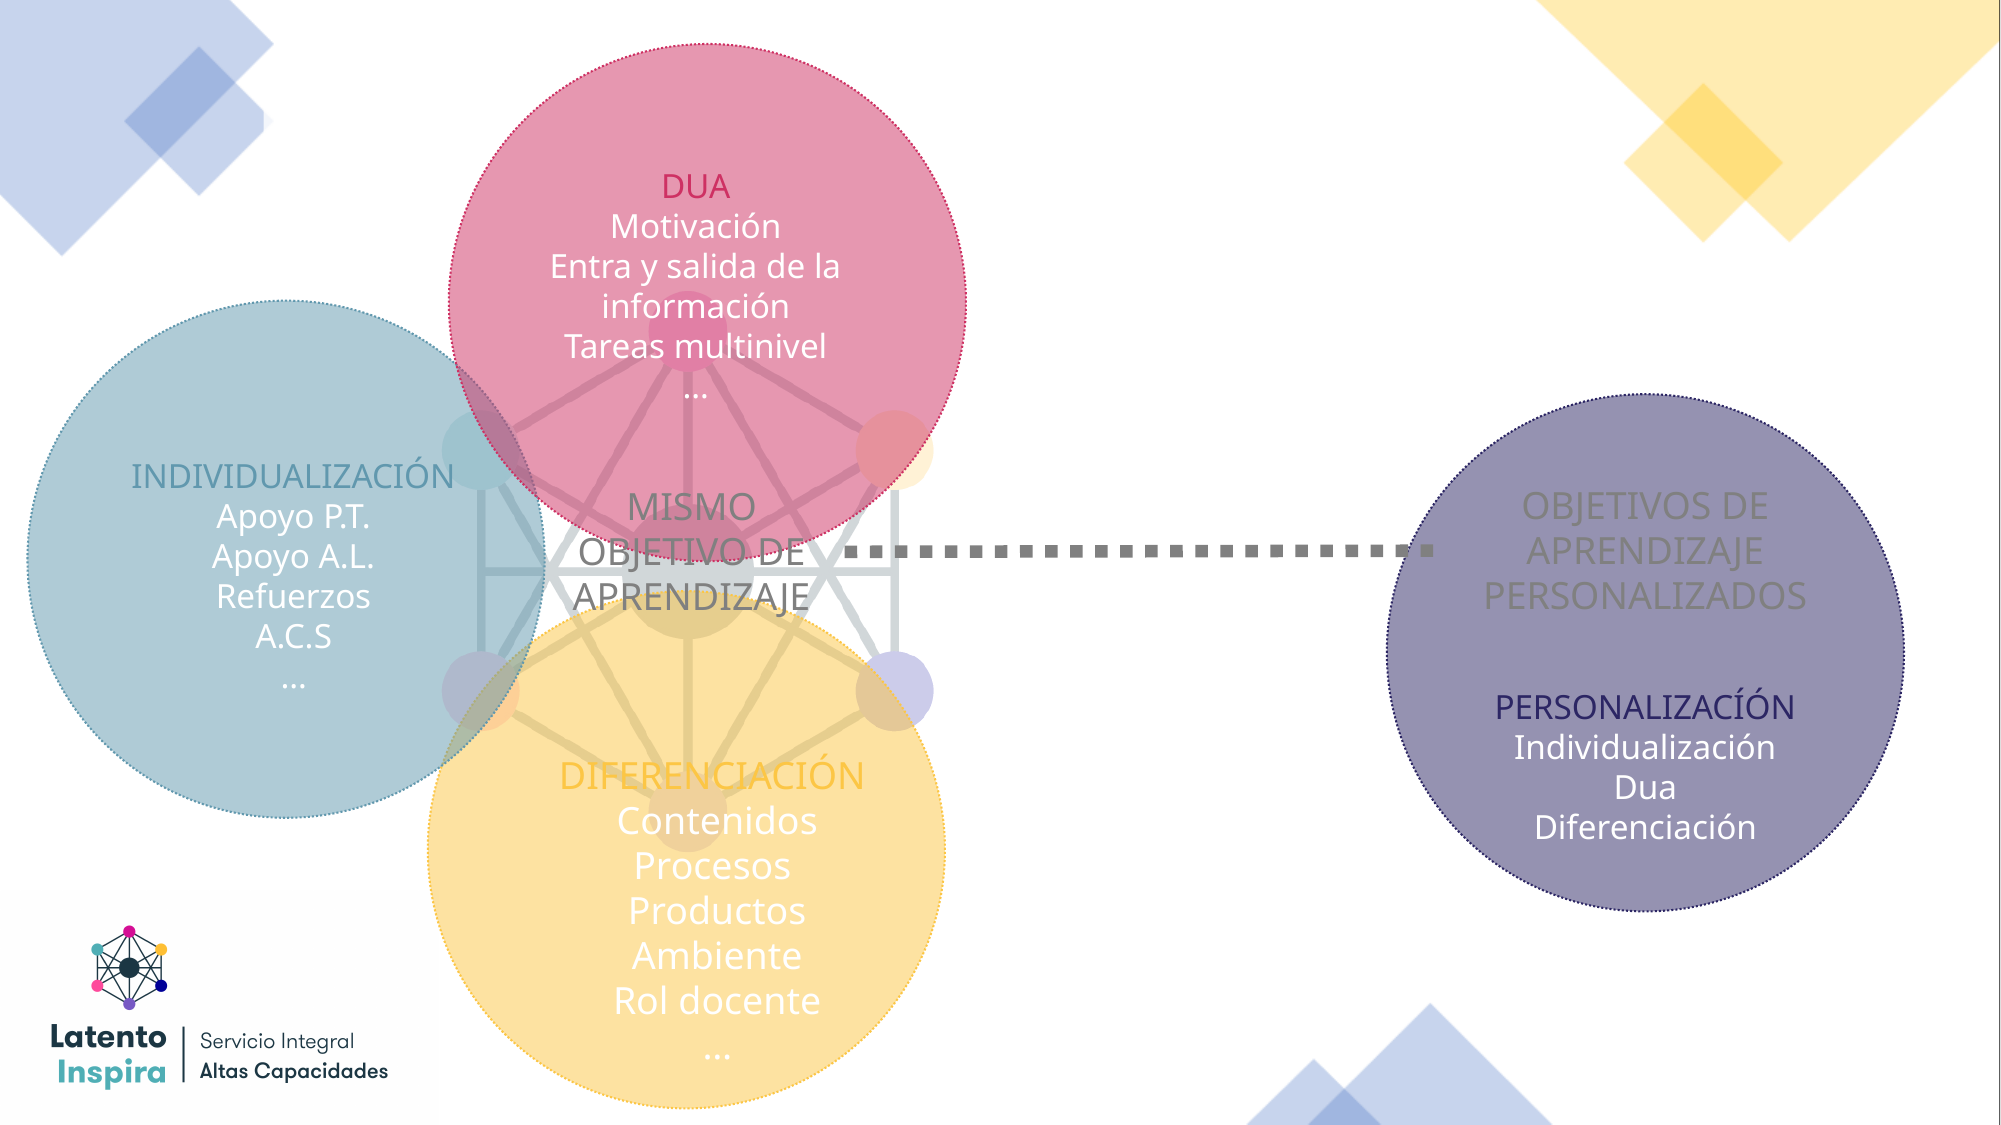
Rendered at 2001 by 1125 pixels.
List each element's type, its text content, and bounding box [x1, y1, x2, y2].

text_box INDIVIDUALIZACIÓN Apoyo P.T. Apoyo A.L. Refuerzos A.C.S … [108, 447, 479, 703]
text_box MISMO OBJETIVO DE APRENDIZAJE [538, 476, 845, 626]
text_box [1458, 394, 1833, 474]
text_box [27, 43, 1109, 1065]
picture [0, 0, 2001, 1125]
text_box DIFERENCIACIÓN Contenidos Procesos Productos Ambiente Rol docente … [543, 744, 891, 1105]
text_box [644, 1105, 729, 1109]
text_box DUA Motivación Entra y salida de la información Tareas multinivel … [521, 157, 870, 443]
text_box OBJETIVOS DE APRENDIZAJE PERSONALIZADOS [1437, 474, 1854, 625]
text_box [1386, 499, 1904, 838]
text_box PERSONALIZACÍÓN Individualización Dua Diferenciación [1464, 679, 1827, 924]
